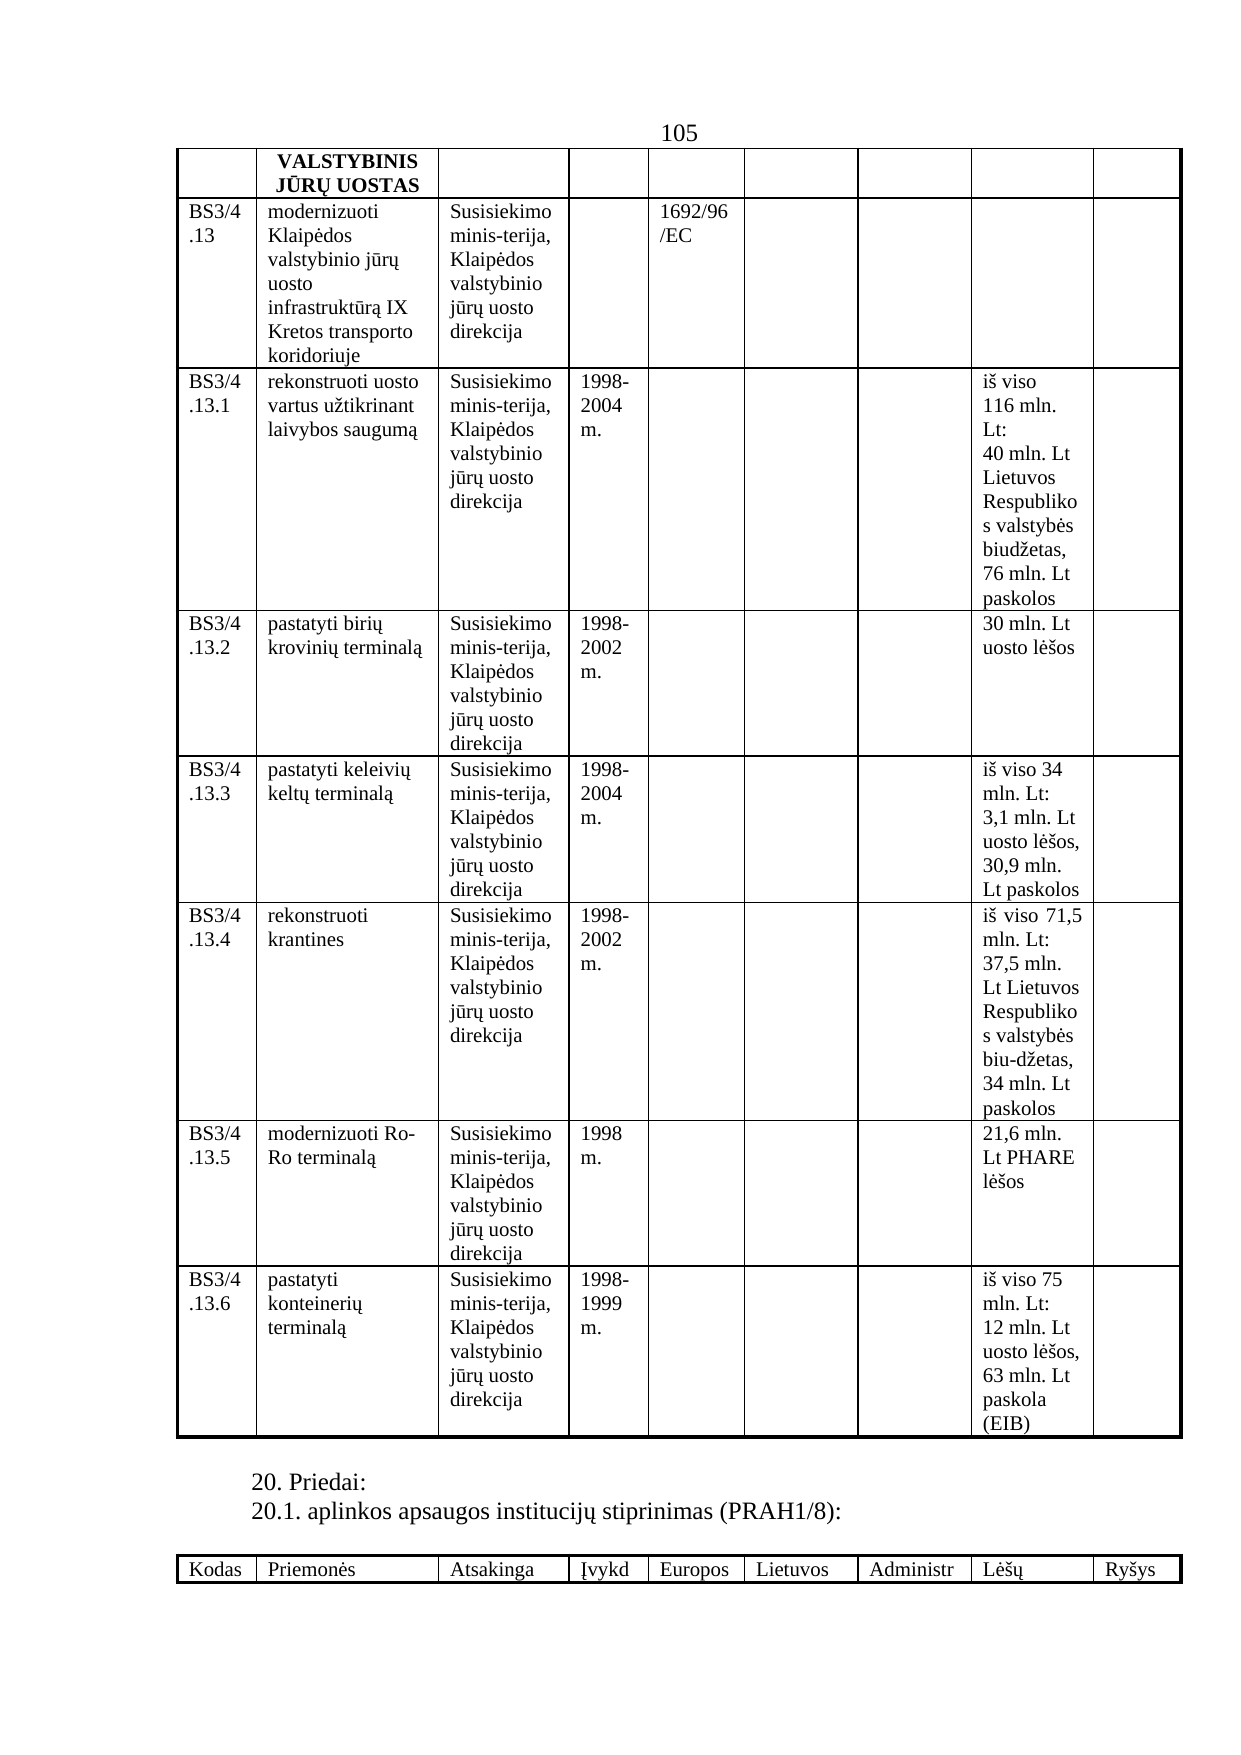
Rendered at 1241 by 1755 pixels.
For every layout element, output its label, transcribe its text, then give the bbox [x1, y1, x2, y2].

table_cell iš viso 34 mln. Lt: 3,1 mln. Lt uosto lėšos, 30,9 mln. Lt paskolos [972, 757, 1093, 901]
table_cell Susisiekimo minis-terija, Klaipėdos valstybinio jūrų uosto direkcija [439, 1267, 568, 1435]
table_header Administr [859, 1557, 971, 1581]
table_cell [179, 149, 256, 197]
table_cell Susisiekimo minis-terija, Klaipėdos valstybinio jūrų uosto direkcija [439, 757, 568, 901]
table_cell modernizuoti Klaipėdos valstybinio jūrų uosto infrastruktūrą IX Kretos transporto koridoriuje [257, 199, 438, 367]
table_cell BS3/4.13.5 [179, 1121, 256, 1265]
table_header Įvykd [570, 1557, 648, 1581]
table_cell BS3/4.13.3 [179, 757, 256, 901]
table_cell BS3/4.13.6 [179, 1267, 256, 1435]
table_cell VALSTYBINIS JŪRŲ UOSTAS [257, 149, 438, 197]
table_cell Susisiekimo minis-terija, Klaipėdos valstybinio jūrų uosto direkcija [439, 369, 568, 609]
table_cell iš viso 71,5 mln. Lt: 37,5 mln. Lt Lietuvos Respublikos valstybės biu-džetas, 34 mln. Lt paskolos [972, 903, 1093, 1119]
table_cell [1094, 199, 1179, 367]
table_cell [649, 1267, 744, 1435]
table_cell 1998 m. [570, 1121, 648, 1265]
table_cell [745, 1121, 857, 1265]
table_cell [745, 1267, 857, 1435]
table_cell BS3/4.13 [179, 199, 256, 367]
table_cell [859, 903, 971, 1119]
table_cell [859, 369, 971, 609]
table_header Lietuvos [745, 1557, 857, 1581]
table_cell [745, 199, 857, 367]
table_header Kodas [179, 1557, 256, 1581]
table_cell 1998-2002 m. [570, 611, 648, 755]
table_cell [570, 149, 648, 197]
table_cell [570, 199, 648, 367]
table_cell [1094, 903, 1179, 1119]
table_cell [1094, 611, 1179, 755]
table_cell 1998-2004 m. [570, 369, 648, 609]
table_cell rekonstruoti krantines [257, 903, 438, 1119]
table_cell [649, 903, 744, 1119]
table_cell [649, 369, 744, 609]
table_cell [859, 757, 971, 901]
table_cell iš viso 75 mln. Lt: 12 mln. Lt uosto lėšos, 63 mln. Lt paskola (EIB) [972, 1267, 1093, 1435]
table_cell [859, 149, 971, 197]
table_cell [859, 199, 971, 367]
table_cell Susisiekimo minis-terija, Klaipėdos valstybinio jūrų uosto direkcija [439, 611, 568, 755]
table_cell [745, 369, 857, 609]
table_cell [439, 149, 568, 197]
table_header Atsakinga [439, 1557, 568, 1581]
table_cell pastatyti konteinerių terminalą [257, 1267, 438, 1435]
table_cell Susisiekimo minis-terija, Klaipėdos valstybinio jūrų uosto direkcija [439, 199, 568, 367]
table_cell BS3/4.13.4 [179, 903, 256, 1119]
table_cell [859, 1267, 971, 1435]
table_cell [649, 149, 744, 197]
table_cell [972, 149, 1093, 197]
table_cell BS3/4.13.2 [179, 611, 256, 755]
table_cell [649, 611, 744, 755]
text 20.1. aplinkos apsaugos institucijų stiprinimas (PRAH1/8): [177, 1496, 1181, 1525]
table_cell 1998-2002 m. [570, 903, 648, 1119]
table_cell [1094, 149, 1179, 197]
table_cell 1692/96/EC [649, 199, 744, 367]
table_cell [745, 611, 857, 755]
table_cell 1998-1999 m. [570, 1267, 648, 1435]
table_cell [1094, 369, 1179, 609]
table_cell [745, 149, 857, 197]
table_cell 21,6 mln. Lt PHARE lėšos [972, 1121, 1093, 1265]
table_cell 30 mln. Lt uosto lėšos [972, 611, 1093, 755]
table_cell [649, 1121, 744, 1265]
table_cell [745, 903, 857, 1119]
table_header Priemonės [257, 1557, 438, 1581]
table_cell [745, 757, 857, 901]
table_cell [1094, 757, 1179, 901]
table_header Lėšų [972, 1557, 1093, 1581]
table_cell [1094, 1121, 1179, 1265]
table_cell 1998-2004 m. [570, 757, 648, 901]
table_cell pastatyti birių krovinių terminalą [257, 611, 438, 755]
table_cell [859, 611, 971, 755]
table_cell [649, 757, 744, 901]
table_cell BS3/4.13.1 [179, 369, 256, 609]
table_cell [859, 1121, 971, 1265]
table_cell rekonstruoti uosto vartus užtikrinant laivybos saugumą [257, 369, 438, 609]
table_cell Susisiekimo minis-terija, Klaipėdos valstybinio jūrų uosto direkcija [439, 903, 568, 1119]
table_cell modernizuoti Ro-Ro terminalą [257, 1121, 438, 1265]
table_cell pastatyti keleivių keltų terminalą [257, 757, 438, 901]
table_header Ryšys [1094, 1557, 1179, 1581]
text 20. Priedai: [177, 1467, 1181, 1496]
table_cell iš viso 116 mln. Lt: 40 mln. Lt Lietuvos Respublikos valstybės biudžetas, 76 mln. Lt paskolos [972, 369, 1093, 609]
table_cell Susisiekimo minis-terija, Klaipėdos valstybinio jūrų uosto direkcija [439, 1121, 568, 1265]
table_cell [1094, 1267, 1179, 1435]
table_header Europos [649, 1557, 744, 1581]
table_cell [972, 199, 1093, 367]
